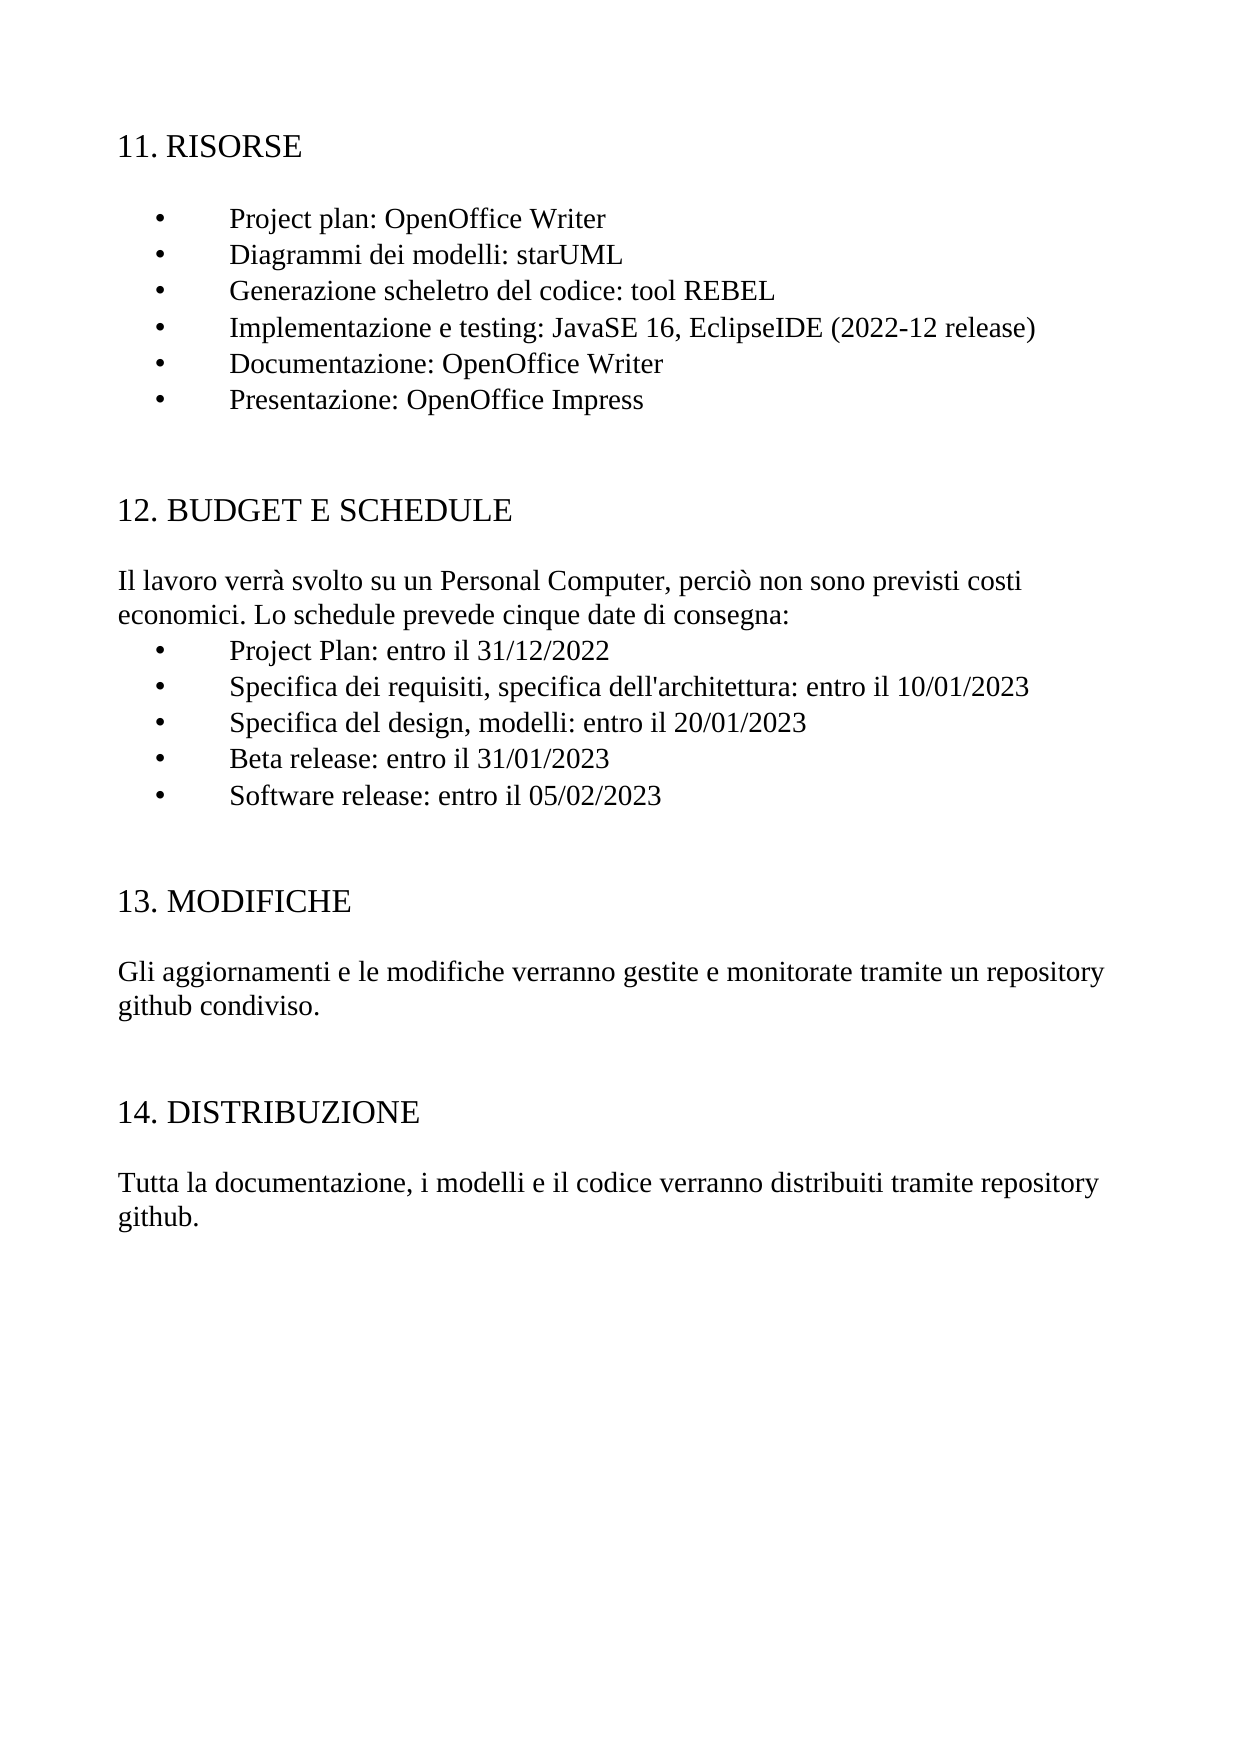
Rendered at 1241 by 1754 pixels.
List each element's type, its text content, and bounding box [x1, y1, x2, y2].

subtitle RISORSE [117, 126, 1119, 164]
list Presentazione: OpenOffice Impress [155, 382, 1119, 416]
subtitle BUDGET E SCHEDULE [117, 491, 1119, 529]
list Generazione scheletro del codice: tool REBEL [155, 273, 1119, 307]
subtitle DISTRIBUZIONE [117, 1092, 1119, 1131]
list Specifica del design, modelli: entro il 20/01/2023 [155, 706, 1119, 739]
list Software release: entro il 05/02/2023 [155, 778, 1119, 811]
text Gli aggiornamenti e le modifiche verranno gestite e monitorate tramite un repository github condiviso. [118, 954, 1119, 1022]
list Documentazione: OpenOffice Writer [155, 346, 1119, 379]
list Diagrammi dei modelli: starUML [155, 237, 1119, 271]
list Implementazione e testing: JavaSE 16, EclipseIDE (2022-12 release) [155, 310, 1119, 343]
text Il lavoro verrà svolto su un Personal Computer, perciò non sono previsti costi economici. Lo schedule prevede cinque date di consegna: [118, 563, 1119, 631]
list Project Plan: entro il 31/12/2022 [155, 633, 1119, 667]
text Tutta la documentazione, i modelli e il codice verranno distribuiti tramite repository github. [118, 1165, 1119, 1233]
subtitle MODIFICHE [117, 882, 1119, 920]
list Specifica dei requisiti, specifica dell'architettura: entro il 10/01/2023 [155, 669, 1119, 703]
list Project plan: OpenOffice Writer [155, 201, 1119, 235]
list Beta release: entro il 31/01/2023 [155, 742, 1119, 775]
